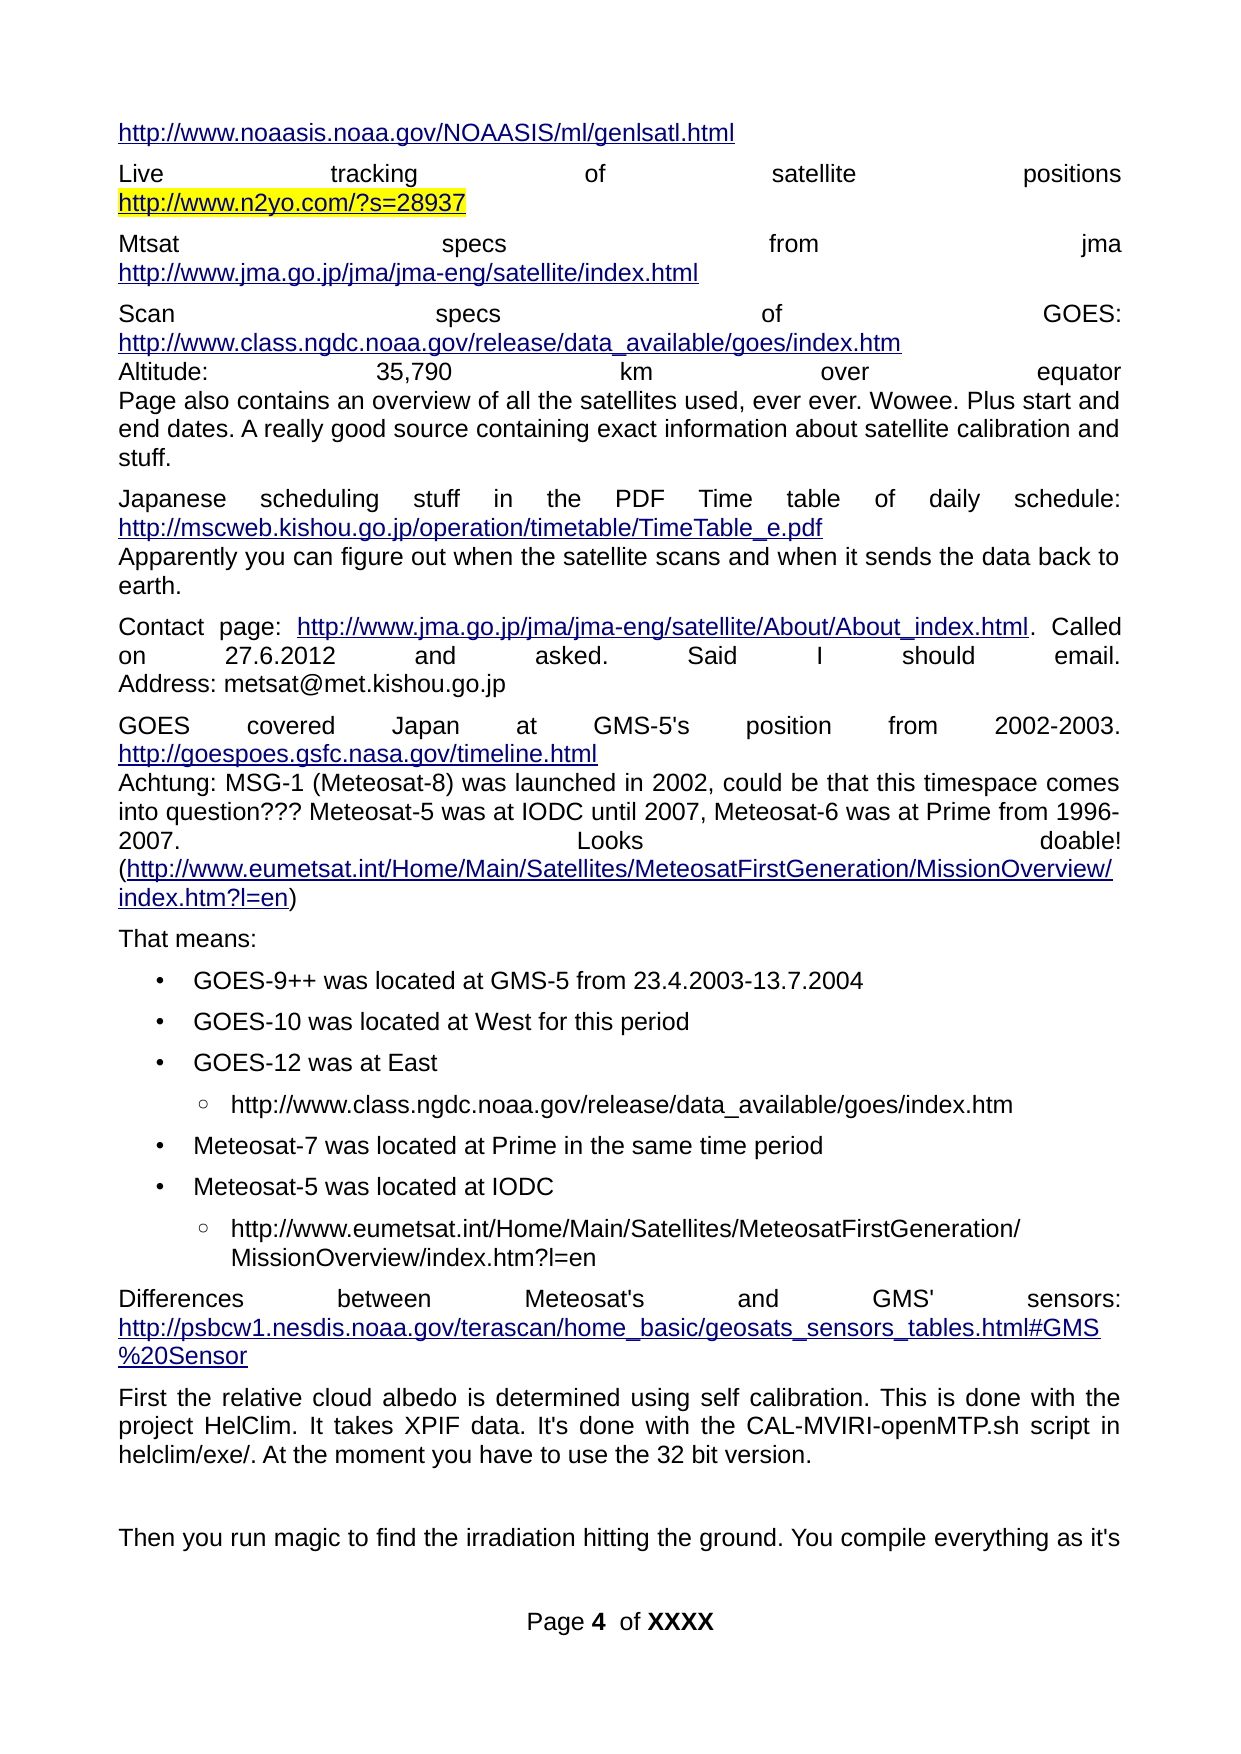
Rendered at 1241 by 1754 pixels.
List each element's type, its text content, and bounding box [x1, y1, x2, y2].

text GOES covered Japan at GMS-5's position from 2002-2003. http://goespoes.gsfc.nasa.gov/timeline.html Achtung: MSG-1 (Meteosat-8) was launched in 2002, could be that this timespace comes into question??? Meteosat-5 was at IODC until 2007, Meteosat-6 was at Prime from 1996-2007. Looks doable! (http://www.eumetsat.int/Home/Main/Satellites/MeteosatFirstGeneration/MissionOverview/index.htm?l=en) [118, 711, 1122, 912]
list Meteosat-5 was located at IODC [156, 1172, 1122, 1201]
text Differences between Meteosat's and GMS' sensors: http://psbcw1.nesdis.noaa.gov/terascan/home_basic/geosats_sensors_tables.html#GMS%20Sensor [118, 1284, 1122, 1370]
text That means: [118, 924, 1122, 953]
text Scan specs of GOES: http://www.class.ngdc.noaa.gov/release/data_available/goes/index.htm Altitude: 35,790 km over equator Page also contains an overview of all the satellites used, ever ever. Wowee. Plus start and end dates. A really good source containing exact information about satellite calibration and stuff. [118, 299, 1122, 472]
list GOES-10 was located at West for this period [156, 1007, 1122, 1036]
text http://www.noaasis.noaa.gov/NOAASIS/ml/genlsatl.html [118, 118, 1122, 147]
text Japanese scheduling stuff in the PDF Time table of daily schedule: http://mscweb.kishou.go.jp/operation/timetable/TimeTable_e.pdf Apparently you can figure out when the satellite scans and when it sends the data back to earth. [118, 484, 1122, 599]
text Live tracking of satellite positions http://www.n2yo.com/?s=28937 [118, 159, 1122, 217]
text Contact page: http://www.jma.go.jp/jma/jma-eng/satellite/About/About_index.html. Called on 27.6.2012 and asked. Said I should email. Address: metsat@met.kishou.go.jp [118, 612, 1122, 698]
list GOES-12 was at East [156, 1048, 1122, 1077]
text First the relative cloud albedo is determined using self calibration. This is done with the project HelClim. It takes XPIF data. It's done with the CAL-MVIRI-openMTP.sh script in helclim/exe/. At the moment you have to use the 32 bit version. [118, 1383, 1122, 1469]
text Then you run magic to find the irradiation hitting the ground. You compile everything as it's [118, 1523, 1122, 1551]
list http://www.eumetsat.int/Home/Main/Satellites/MeteosatFirstGeneration/MissionOverview/index.htm?l=en [193, 1214, 1122, 1271]
list Meteosat-7 was located at Prime in the same time period [156, 1131, 1122, 1160]
list GOES-9++ was located at GMS-5 from 23.4.2003-13.7.2004 [156, 966, 1122, 994]
text Mtsat specs from jma http://www.jma.go.jp/jma/jma-eng/satellite/index.html [118, 229, 1122, 287]
list http://www.class.ngdc.noaa.gov/release/data_available/goes/index.htm [193, 1090, 1122, 1118]
